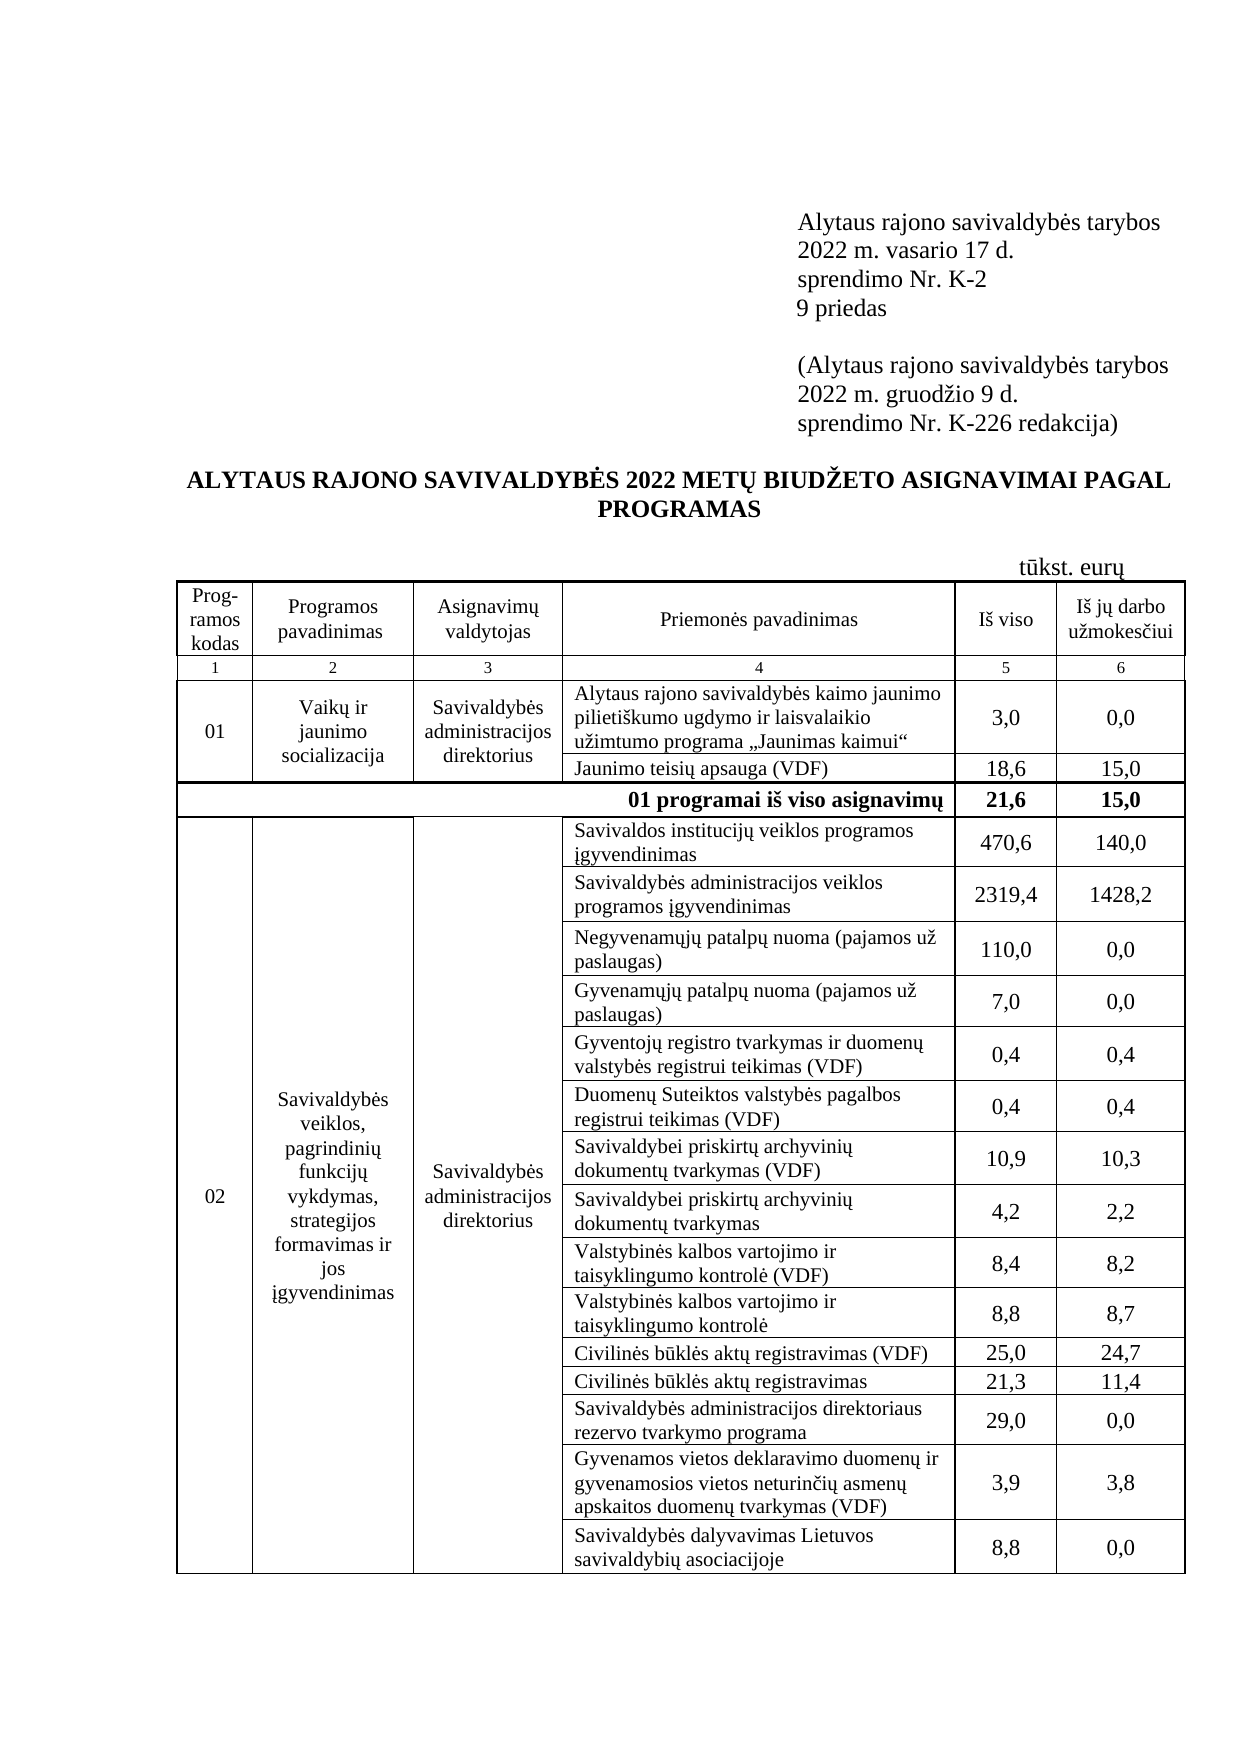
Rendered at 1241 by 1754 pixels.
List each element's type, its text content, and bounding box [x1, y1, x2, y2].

table_cell [1186, 866, 1208, 921]
table_cell Alytaus rajono savivaldybės kaimo jaunimo pilietiškumo ugdymo ir laisvalaikio užimtumo programa „Jaunimas kaimui“ [563, 681, 954, 753]
table_cell [1186, 625, 1208, 655]
text 2022 m. vasario 17 d. [177, 235, 1181, 264]
table_cell [1186, 1444, 1208, 1518]
table_cell 0,0 [1057, 1395, 1184, 1444]
table_cell 8,8 [956, 1288, 1056, 1337]
table_cell [1186, 1394, 1208, 1444]
table_cell 4,2 [956, 1185, 1056, 1237]
table_cell Gyventojų registro tvarkymas ir duomenų valstybės registrui teikimas (VDF) [563, 1027, 954, 1080]
table_cell 6 [1057, 656, 1184, 680]
table_cell 5 [956, 656, 1056, 680]
table_cell Savivaldybės veiklos, pagrindinių funkcijų vykdymas, strategijos formavimas ir jos įgyvendinimas [253, 818, 413, 1573]
table_cell [1186, 1026, 1208, 1080]
table_cell Savivaldybės dalyvavimas Lietuvos savivaldybių asociacijoje [563, 1520, 954, 1573]
text 9 priedas [796, 293, 1181, 322]
table_cell Savivaldybės administracijos direktorius [414, 817, 562, 1573]
table_cell 11,4 [1057, 1367, 1184, 1394]
table_cell 0,4 [956, 1081, 1056, 1131]
table_cell [1186, 1519, 1208, 1573]
table_cell 2,2 [1057, 1185, 1184, 1237]
table_cell [1186, 1287, 1208, 1337]
text tūkst. eurų [177, 552, 1181, 580]
table_cell Savivaldybės administracijos direktorius [414, 681, 562, 781]
table_cell [1186, 680, 1208, 753]
table_cell 110,0 [956, 922, 1056, 975]
table_cell [1186, 1080, 1208, 1131]
table_cell 10,9 [956, 1132, 1056, 1184]
table_cell 3,8 [1057, 1445, 1184, 1518]
table_cell Savivaldybės administracijos direktoriaus rezervo tvarkymo programa [563, 1395, 954, 1444]
table_cell 1 [178, 656, 252, 680]
table_cell Gyvenamųjų patalpų nuoma (pajamos už paslaugas) [563, 976, 954, 1026]
table_cell 21,6 [956, 784, 1056, 816]
table_cell 1428,2 [1057, 867, 1184, 921]
table_header Programos pavadinimas [253, 583, 413, 655]
table_header Prog-ramos kodas [178, 583, 252, 655]
table_cell [1186, 1131, 1208, 1184]
table_cell Savivaldos institucijų veiklos programos įgyvendinimas [563, 818, 954, 866]
text sprendimo Nr. K-2 [177, 264, 1181, 293]
table_cell Savivaldybės administracijos veiklos programos įgyvendinimas [563, 867, 954, 921]
table_cell 470,6 [956, 818, 1056, 866]
table_header Iš jų darbo užmokesčiui [1057, 583, 1184, 655]
table_cell 0,0 [1057, 976, 1184, 1026]
table_cell 01 [178, 681, 252, 781]
table_cell 25,0 [956, 1338, 1056, 1366]
table_cell Vaikų ir jaunimo socializacija [253, 681, 413, 781]
table_cell 8,7 [1057, 1288, 1184, 1337]
text sprendimo Nr. K-226 redakcija) [177, 408, 1181, 437]
table_cell 8,4 [956, 1238, 1056, 1287]
text ALYTAUS RAJONO SAVIVALDYBĖS 2022 METŲ BIUDŽETO ASIGNAVIMAI PAGAL PROGRAMAS [177, 465, 1181, 523]
table_cell 10,3 [1057, 1132, 1184, 1184]
table_cell Civilinės būklės aktų registravimas [563, 1367, 954, 1394]
table_header Priemonės pavadinimas [563, 583, 954, 655]
table_cell Duomenų Suteiktos valstybės pagalbos registrui teikimas (VDF) [563, 1081, 954, 1131]
table_cell 15,0 [1057, 754, 1184, 781]
table_cell 01 programai iš viso asignavimų [178, 784, 954, 816]
table_cell Valstybinės kalbos vartojimo ir taisyklingumo kontrolė [563, 1288, 954, 1337]
table_cell Savivaldybei priskirtų archyvinių dokumentų tvarkymas (VDF) [563, 1132, 954, 1184]
table_cell Savivaldybei priskirtų archyvinių dokumentų tvarkymas [563, 1185, 954, 1237]
table_cell Civilinės būklės aktų registravimas (VDF) [563, 1338, 954, 1366]
table_cell [1186, 921, 1208, 975]
table_cell 8,8 [956, 1520, 1056, 1573]
table_header [1186, 580, 1208, 625]
table_cell [1186, 753, 1208, 781]
table_cell 8,2 [1057, 1238, 1184, 1287]
table_cell 140,0 [1057, 818, 1184, 866]
table_cell 0,4 [956, 1027, 1056, 1080]
table_cell 4 [563, 656, 954, 680]
table_cell [1186, 1184, 1208, 1237]
table_cell [1186, 975, 1208, 1026]
table_cell 0,0 [1057, 1520, 1184, 1573]
table_cell [1186, 816, 1208, 866]
text (Alytaus rajono savivaldybės tarybos [177, 350, 1181, 379]
text Alytaus rajono savivaldybės tarybos [177, 207, 1181, 235]
text 2022 m. gruodžio 9 d. [177, 379, 1181, 408]
table_cell [1186, 781, 1208, 816]
table_cell [1186, 1366, 1208, 1394]
table_cell Valstybinės kalbos vartojimo ir taisyklingumo kontrolė (VDF) [563, 1238, 954, 1287]
table_cell 7,0 [956, 976, 1056, 1026]
table_cell 2 [253, 656, 413, 680]
table_cell 21,3 [956, 1367, 1056, 1394]
table_cell [1186, 1237, 1208, 1287]
table_cell 29,0 [956, 1395, 1056, 1444]
table_cell Negyvenamųjų patalpų nuoma (pajamos už paslaugas) [563, 922, 954, 975]
table_cell 0,0 [1057, 681, 1184, 753]
table_cell 2319,4 [956, 867, 1056, 921]
table_cell Gyvenamos vietos deklaravimo duomenų ir gyvenamosios vietos neturinčių asmenų apskaitos duomenų tvarkymas (VDF) [563, 1445, 954, 1518]
table_cell 0,4 [1057, 1081, 1184, 1131]
table_cell 0,0 [1057, 922, 1184, 975]
table_cell 24,7 [1057, 1338, 1184, 1366]
table_cell 0,4 [1057, 1027, 1184, 1080]
table_header Asignavimų valdytojas [414, 583, 562, 655]
table_cell 02 [178, 818, 252, 1573]
table_header Iš viso [956, 583, 1056, 655]
table_cell [1186, 1337, 1208, 1366]
table_cell 18,6 [956, 754, 1056, 781]
table_cell 15,0 [1057, 784, 1184, 816]
table_cell 3 [414, 656, 562, 680]
table_cell 3,0 [956, 681, 1056, 753]
table_cell Jaunimo teisių apsauga (VDF) [563, 754, 954, 781]
table_cell 3,9 [956, 1445, 1056, 1518]
table_cell [1185, 655, 1208, 680]
